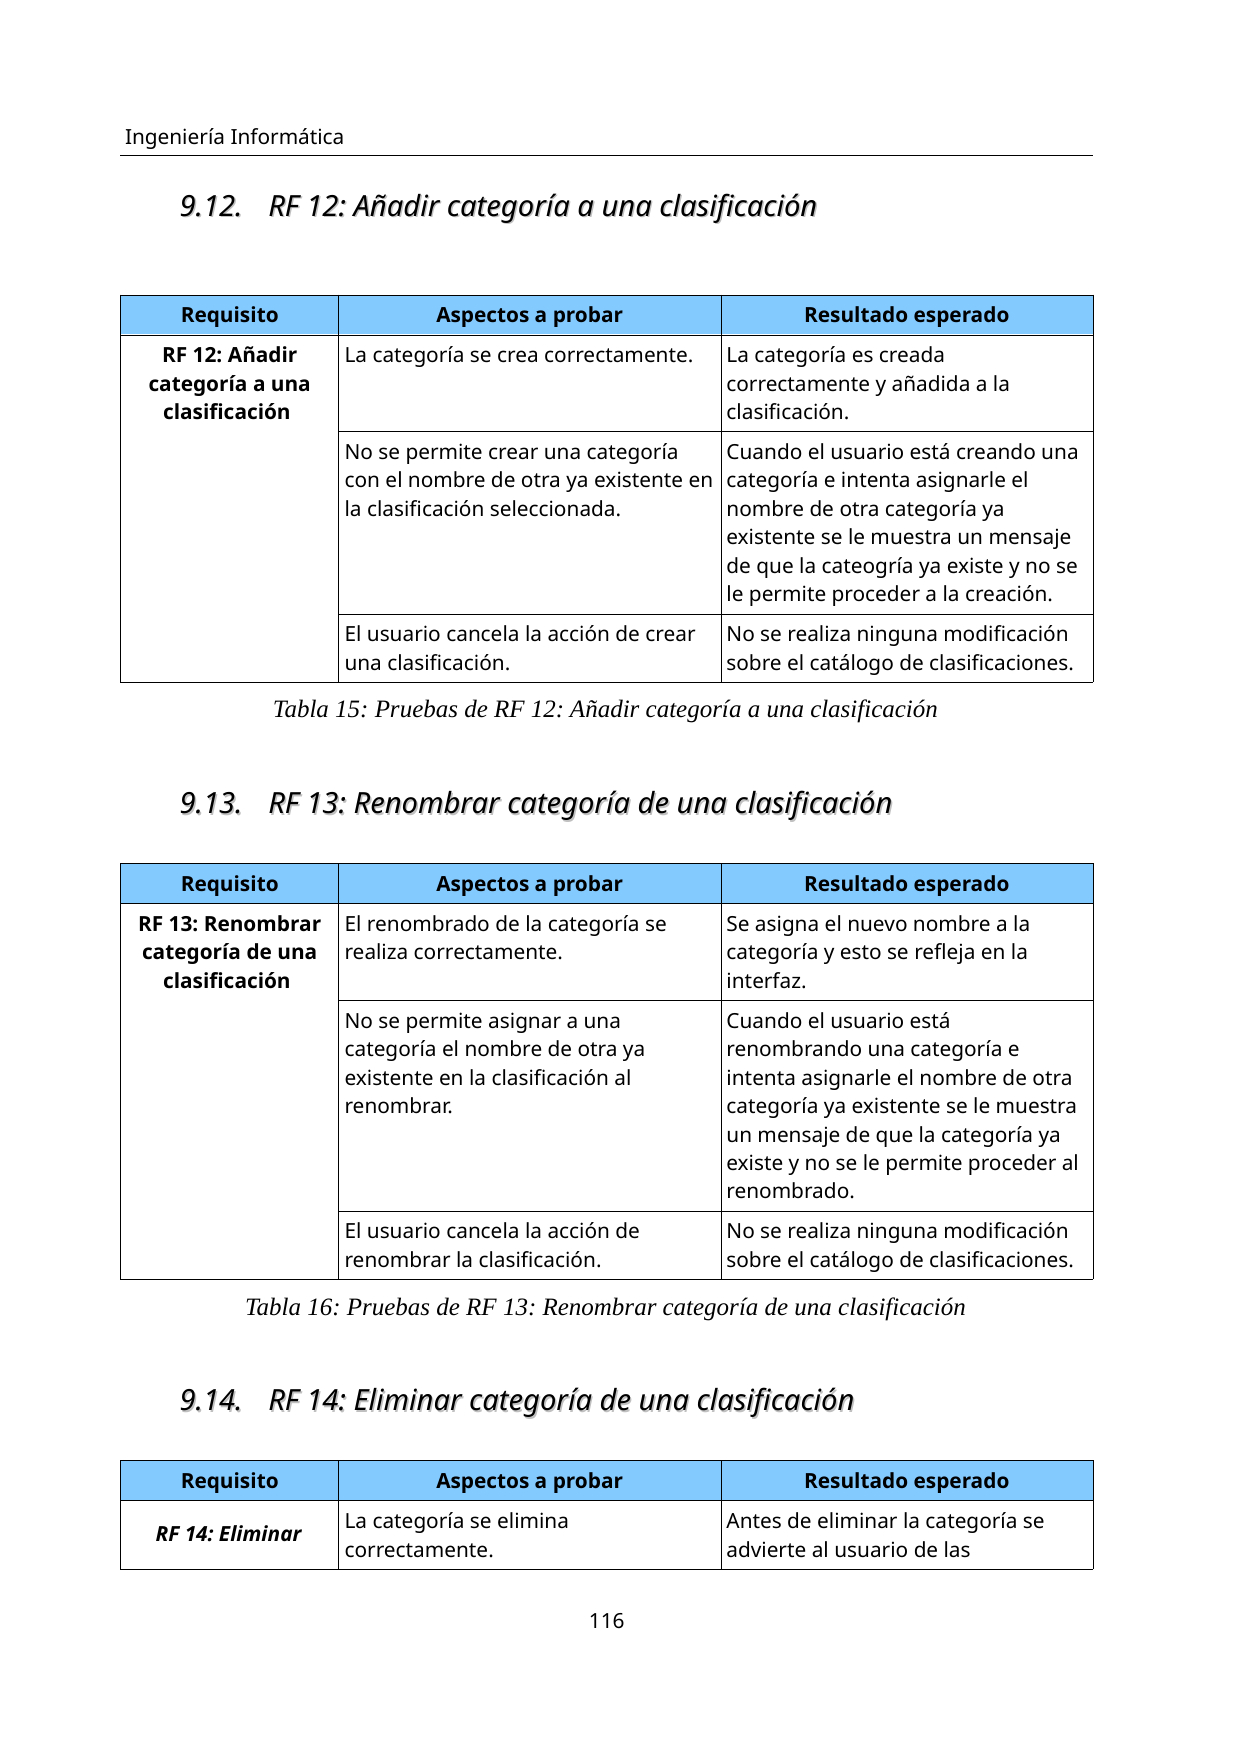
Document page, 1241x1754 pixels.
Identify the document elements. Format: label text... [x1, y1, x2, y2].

table_header Resultado esperado [722, 296, 1093, 334]
table_header Aspectos a probar [339, 864, 721, 903]
text Tabla 15: Pruebas de RF 12: Añadir categoría a una clasificación [120, 694, 1093, 723]
table_cell El renombrado de la categoría se realiza correctamente. [339, 904, 721, 1000]
table_cell No se realiza ninguna modificación sobre el catálogo de clasificaciones. [722, 1212, 1093, 1279]
table_cell Se asigna el nuevo nombre a la categoría y esto se refleja en la interfaz. [722, 904, 1093, 1000]
table_header Resultado esperado [722, 864, 1093, 903]
subtitle RF 13: Renombrar categoría de una clasificación [179, 782, 1093, 822]
table_cell No se permite asignar a una categoría el nombre de otra ya existente en la clasificación al renombrar. [339, 1001, 721, 1211]
table_cell Cuando el usuario está creando una categoría e intenta asignarle el nombre de otra categoría ya existente se le muestra un mensaje de que la cateogría ya existe y no se le permite proceder a la creación. [722, 432, 1093, 613]
table_cell El usuario cancela la acción de renombrar la clasificación. [339, 1212, 721, 1279]
table_header Aspectos a probar [339, 296, 721, 334]
table_header Requisito [121, 864, 338, 903]
table_header Aspectos a probar [339, 1461, 721, 1500]
table_cell El usuario cancela la acción de crear una clasificación. [339, 615, 721, 682]
table_header Requisito [121, 296, 338, 334]
table_cell Cuando el usuario está renombrando una categoría e intenta asignarle el nombre de otra categoría ya existente se le muestra un mensaje de que la categoría ya existe y no se le permite proceder al renombrado. [722, 1001, 1093, 1211]
table_cell RF 12: Añadir categoría a una clasificación [121, 336, 338, 682]
table_cell No se permite crear una categoría con el nombre de otra ya existente en la clasificación seleccionada. [339, 432, 721, 613]
table_cell RF 13: Renombrar categoría de una clasificación [121, 904, 338, 1279]
table_cell La categoría se elimina correctamente. [339, 1501, 721, 1569]
table_cell No se realiza ninguna modificación sobre el catálogo de clasificaciones. [722, 615, 1093, 682]
table_header Requisito [121, 1461, 338, 1500]
table_cell RF 14: Eliminar [121, 1501, 338, 1569]
subtitle RF 14: Eliminar categoría de una clasificación [179, 1379, 1093, 1419]
table_cell Antes de eliminar la categoría se advierte al usuario de las [722, 1501, 1093, 1569]
table_cell La categoría se crea correctamente. [339, 336, 721, 431]
text Tabla 16: Pruebas de RF 13: Renombrar categoría de una clasificación [120, 1292, 1093, 1321]
subtitle RF 12: Añadir categoría a una clasificación [179, 185, 1093, 224]
table_cell La categoría es creada correctamente y añadida a la clasificación. [722, 336, 1093, 431]
table_header Resultado esperado [722, 1461, 1093, 1500]
